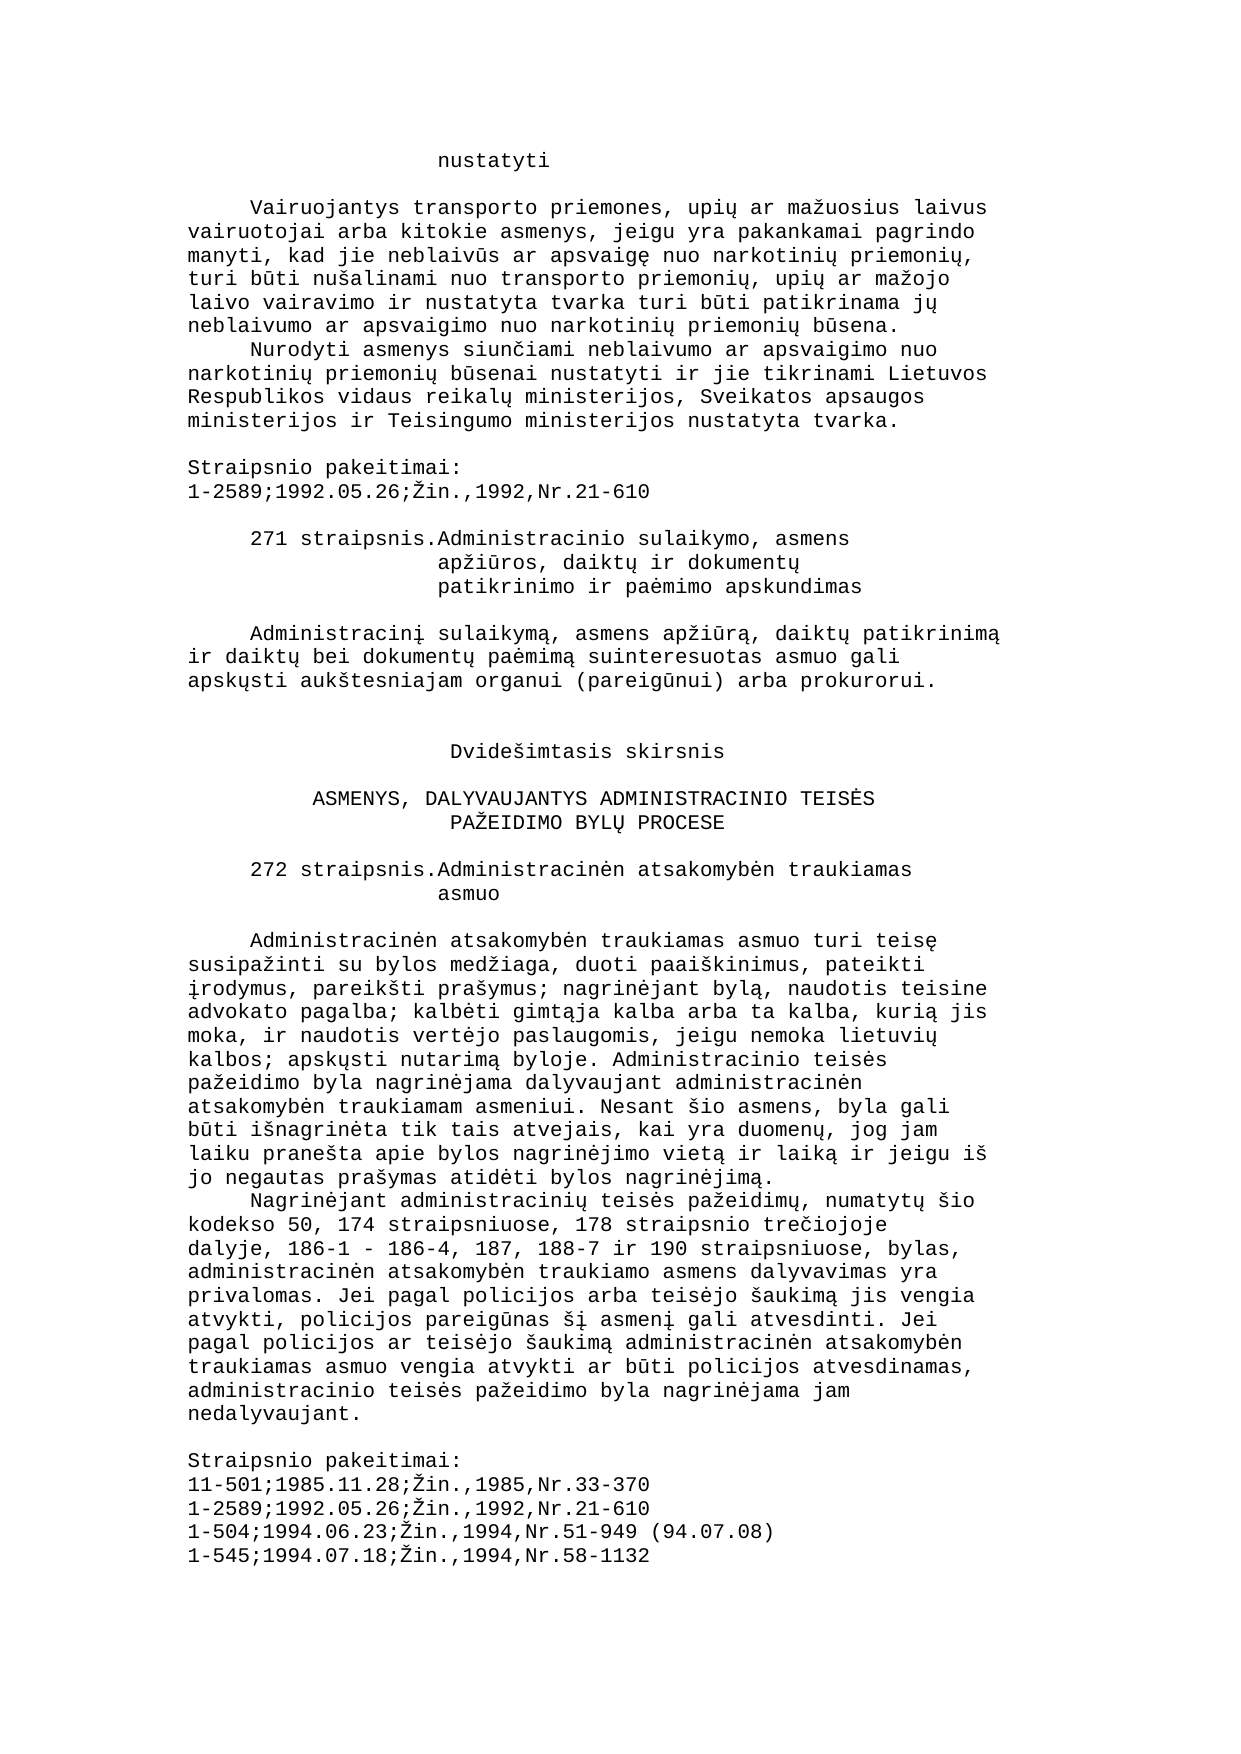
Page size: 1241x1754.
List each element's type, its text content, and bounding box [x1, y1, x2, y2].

text 11-501;1985.11.28;Žin.,1985,Nr.33-370 [187, 1474, 1053, 1498]
text traukiamas asmuo vengia atvykti ar būti policijos atvesdinamas, [187, 1356, 1053, 1379]
text vairuotojai arba kitokie asmenys, jeigu yra pakankamai pagrindo [187, 221, 1053, 244]
text patikrinimo ir paėmimo apskundimas [187, 576, 1053, 599]
text moka, ir naudotis vertėjo paslaugomis, jeigu nemoka lietuvių [187, 1025, 1053, 1048]
text būti išnagrinėta tik tais atvejais, kai yra duomenų, jog jam [187, 1119, 1053, 1143]
text nedalyvaujant. [187, 1403, 1053, 1427]
text asmuo [187, 883, 1053, 907]
text Straipsnio pakeitimai: [187, 1451, 1053, 1474]
text 1-545;1994.07.18;Žin.,1994,Nr.58-1132 [187, 1545, 1053, 1569]
text Vairuojantys transporto priemones, upių ar mažuosius laivus [187, 197, 1053, 221]
text apskųsti aukštesniajam organui (pareigūnui) arba prokurorui. [187, 670, 1053, 694]
text turi būti nušalinami nuo transporto priemonių, upių ar mažojo [187, 268, 1053, 292]
text kodekso 50, 174 straipsniuose, 178 straipsnio trečiojoje [187, 1214, 1053, 1238]
text Dvidešimtasis skirsnis [187, 741, 1053, 765]
text Nurodyti asmenys siunčiami neblaivumo ar apsvaigimo nuo [187, 339, 1053, 363]
text ministerijos ir Teisingumo ministerijos nustatyta tvarka. [187, 410, 1053, 434]
text privalomas. Jei pagal policijos arba teisėjo šaukimą jis vengia [187, 1285, 1053, 1309]
text administracinėn atsakomybėn traukiamo asmens dalyvavimas yra [187, 1261, 1053, 1285]
text 1-2589;1992.05.26;Žin.,1992,Nr.21-610 [187, 1498, 1053, 1521]
text kalbos; apskųsti nutarimą byloje. Administracinio teisės [187, 1048, 1053, 1072]
text ir daiktų bei dokumentų paėmimą suinteresuotas asmuo gali [187, 647, 1053, 670]
text 272 straipsnis.Administracinėn atsakomybėn traukiamas [187, 859, 1053, 883]
text 1-2589;1992.05.26;Žin.,1992,Nr.21-610 [187, 481, 1053, 505]
text Administracinėn atsakomybėn traukiamas asmuo turi teisę [187, 930, 1053, 954]
text apžiūros, daiktų ir dokumentų [187, 552, 1053, 576]
text 1-504;1994.06.23;Žin.,1994,Nr.51-949 (94.07.08) [187, 1521, 1053, 1545]
text Administracinį sulaikymą, asmens apžiūrą, daiktų patikrinimą [187, 623, 1053, 647]
text advokato pagalba; kalbėti gimtąja kalba arba ta kalba, kurią jis [187, 1001, 1053, 1025]
text PAŽEIDIMO BYLŲ PROCESE [187, 812, 1053, 836]
text pažeidimo byla nagrinėjama dalyvaujant administracinėn [187, 1072, 1053, 1096]
text ASMENYS, DALYVAUJANTYS ADMINISTRACINIO TEISĖS [187, 788, 1053, 812]
text administracinio teisės pažeidimo byla nagrinėjama jam [187, 1379, 1053, 1403]
text Straipsnio pakeitimai: [187, 457, 1053, 481]
text pagal policijos ar teisėjo šaukimą administracinėn atsakomybėn [187, 1332, 1053, 1356]
text laivo vairavimo ir nustatyta tvarka turi būti patikrinama jų [187, 292, 1053, 316]
text 271 straipsnis.Administracinio sulaikymo, asmens [187, 528, 1053, 552]
text narkotinių priemonių būsenai nustatyti ir jie tikrinami Lietuvos [187, 363, 1053, 386]
text atsakomybėn traukiamam asmeniui. Nesant šio asmens, byla gali [187, 1096, 1053, 1119]
text laiku pranešta apie bylos nagrinėjimo vietą ir laiką ir jeigu iš [187, 1143, 1053, 1167]
text neblaivumo ar apsvaigimo nuo narkotinių priemonių būsena. [187, 316, 1053, 339]
text susipažinti su bylos medžiaga, duoti paaiškinimus, pateikti [187, 954, 1053, 978]
text įrodymus, pareikšti prašymus; nagrinėjant bylą, naudotis teisine [187, 978, 1053, 1001]
text Respublikos vidaus reikalų ministerijos, Sveikatos apsaugos [187, 386, 1053, 410]
text Nagrinėjant administracinių teisės pažeidimų, numatytų šio [187, 1190, 1053, 1214]
text jo negautas prašymas atidėti bylos nagrinėjimą. [187, 1167, 1053, 1190]
text dalyje, 186-1 - 186-4, 187, 188-7 ir 190 straipsniuose, bylas, [187, 1238, 1053, 1261]
text nustatyti [187, 150, 1053, 174]
text atvykti, policijos pareigūnas šį asmenį gali atvesdinti. Jei [187, 1309, 1053, 1332]
text manyti, kad jie neblaivūs ar apsvaigę nuo narkotinių priemonių, [187, 244, 1053, 268]
